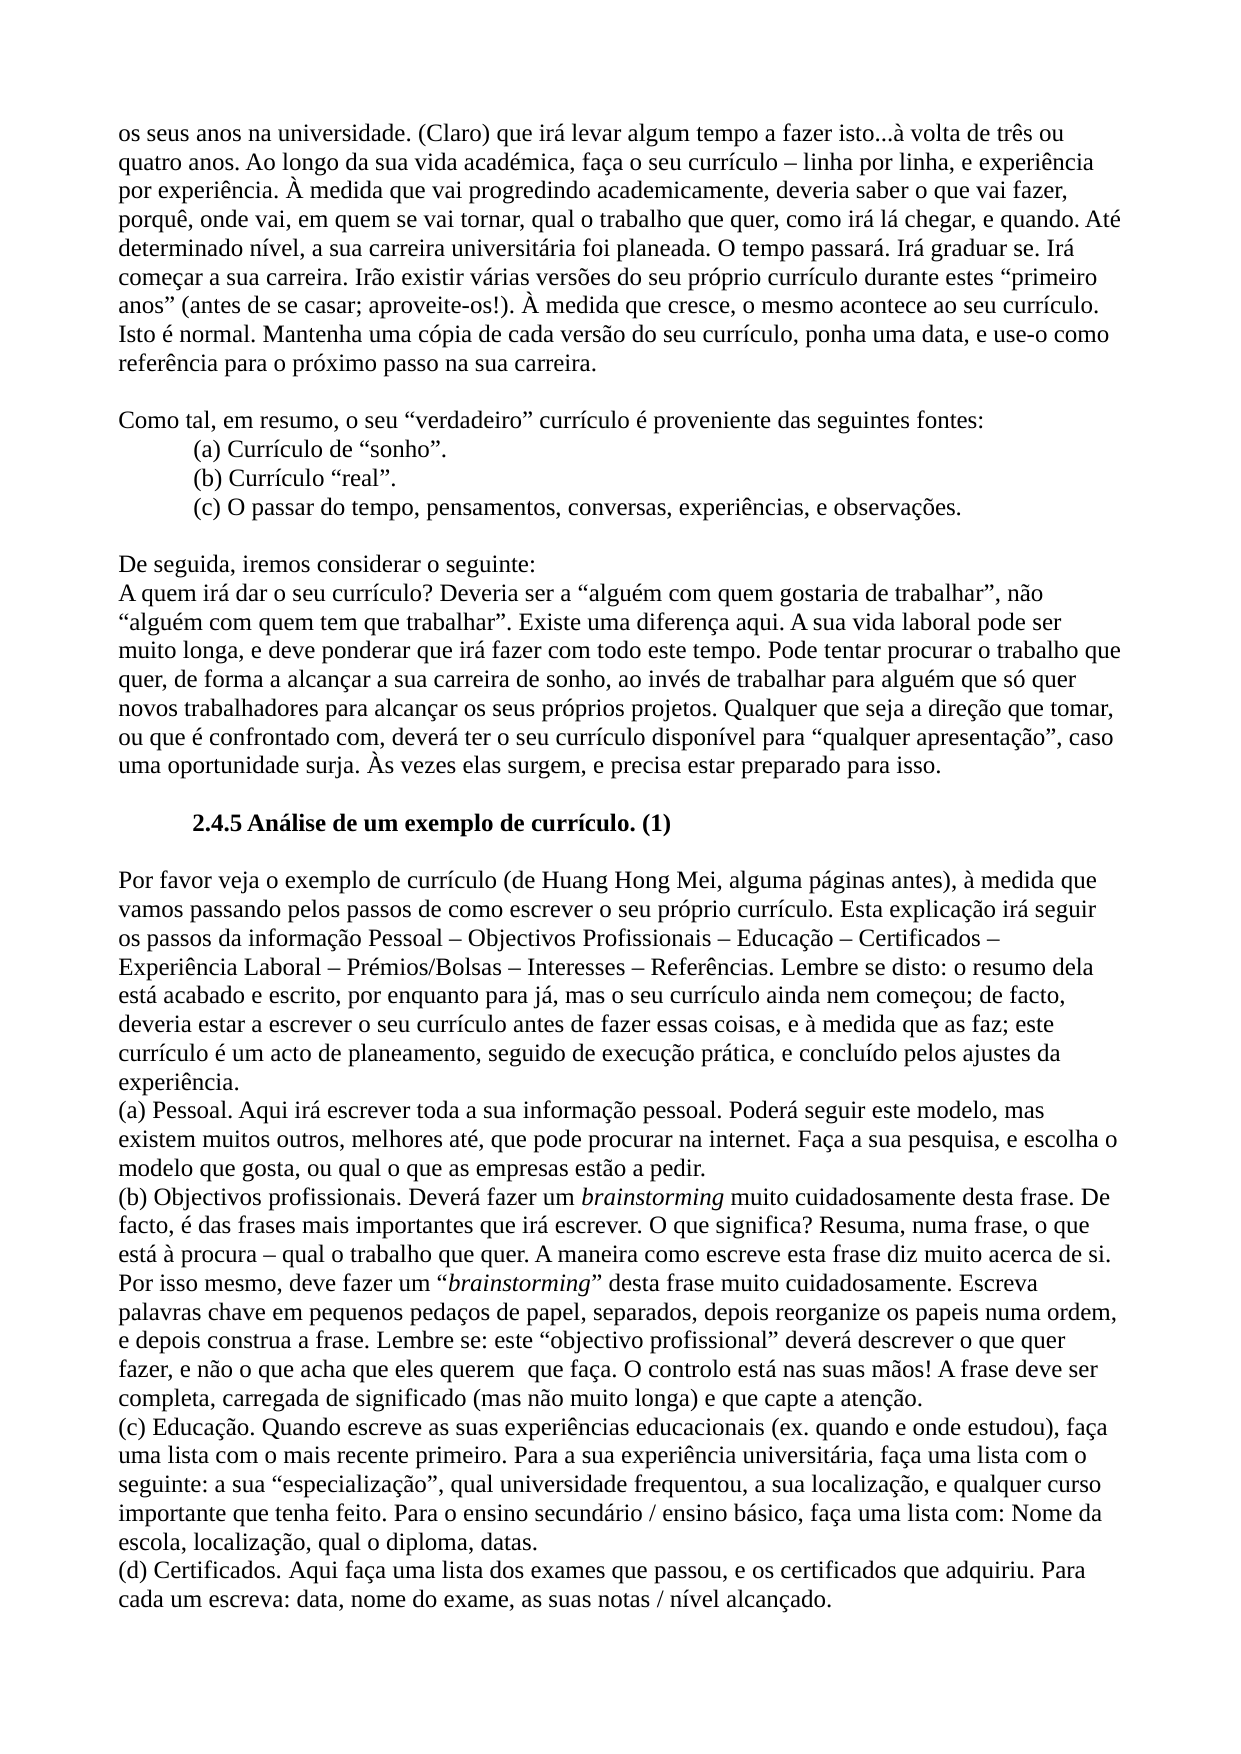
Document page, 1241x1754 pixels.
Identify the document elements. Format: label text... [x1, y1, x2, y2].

text (d) Certificados. Aqui faça uma lista dos exames que passou, e os certificados que adquiriu. Para cada um escreva: data, nome do exame, as suas notas / nível alcançado. [118, 1556, 1122, 1613]
text (a) Currículo de “sonho”. [193, 434, 1122, 463]
text (c) Educação. Quando escreve as suas experiências educacionais (ex. quando e onde estudou), faça uma lista com o mais recente primeiro. Para a sua experiência universitária, faça uma lista com o seguinte: a sua “especialização”, qual universidade frequentou, a sua localização, e qualquer curso importante que tenha feito. Para o ensino secundário / ensino básico, faça uma lista com: Nome da escola, localização, qual o diploma, datas. [118, 1412, 1122, 1556]
text (c) O passar do tempo, pensamentos, conversas, experiências, e observações. [193, 492, 1122, 521]
text (a) Pessoal. Aqui irá escrever toda a sua informação pessoal. Poderá seguir este modelo, mas existem muitos outros, melhores até, que pode procurar na internet. Faça a sua pesquisa, e escolha o modelo que gosta, ou qual o que as empresas estão a pedir. [118, 1096, 1122, 1182]
text Como tal, em resumo, o seu “verdadeiro” currículo é proveniente das seguintes fontes: [118, 377, 1122, 434]
text (b) Currículo “real”. [193, 463, 1122, 492]
text A quem irá dar o seu currículo? Deveria ser a “alguém com quem gostaria de trabalhar”, não “alguém com quem tem que trabalhar”. Existe uma diferença aqui. A sua vida laboral pode ser muito longa, e deve ponderar que irá fazer com todo este tempo. Pode tentar procurar o trabalho que quer, de forma a alcançar a sua carreira de sonho, ao invés de trabalhar para alguém que só quer novos trabalhadores para alcançar os seus próprios projetos. Qualquer que seja a direção que tomar, ou que é confrontado com, deverá ter o seu currículo disponível para “qualquer apresentação”, caso uma oportunidade surja. Às vezes elas surgem, e precisa estar preparado para isso. [118, 578, 1122, 779]
text (b) Objectivos profissionais. Deverá fazer um brainstorming muito cuidadosamente desta frase. De facto, é das frases mais importantes que irá escrever. O que significa? Resuma, numa frase, o que está à procura – qual o trabalho que quer. A maneira como escreve esta frase diz muito acerca de si. Por isso mesmo, deve fazer um “brainstorming” desta frase muito cuidadosamente. Escreva palavras chave em pequenos pedaços de papel, separados, depois reorganize os papeis numa ordem, e depois construa a frase. Lembre se: este “objectivo profissional” deverá descrever o que quer fazer, e não o que acha que eles querem que faça. O controlo está nas suas mãos! A frase deve ser completa, carregada de significado (mas não muito longa) e que capte a atenção. [118, 1182, 1122, 1412]
text 2.4.5 Análise de um exemplo de currículo. (1) [118, 808, 1122, 837]
text De seguida, iremos considerar o seguinte: [118, 549, 1122, 578]
text Por favor veja o exemplo de currículo (de Huang Hong Mei, alguma páginas antes), à medida que vamos passando pelos passos de como escrever o seu próprio currículo. Esta explicação irá seguir os passos da informação Pessoal – Objectivos Profissionais – Educação – Certificados – Experiência Laboral – Prémios/Bolsas – Interesses – Referências. Lembre se disto: o resumo dela está acabado e escrito, por enquanto para já, mas o seu currículo ainda nem começou; de facto, deveria estar a escrever o seu currículo antes de fazer essas coisas, e à medida que as faz; este currículo é um acto de planeamento, seguido de execução prática, e concluído pelos ajustes da experiência. [118, 866, 1122, 1096]
text os seus anos na universidade. (Claro) que irá levar algum tempo a fazer isto...à volta de três ou quatro anos. Ao longo da sua vida académica, faça o seu currículo – linha por linha, e experiência por experiência. À medida que vai progredindo academicamente, deveria saber o que vai fazer, porquê, onde vai, em quem se vai tornar, qual o trabalho que quer, como irá lá chegar, e quando. Até determinado nível, a sua carreira universitária foi planeada. O tempo passará. Irá graduar se. Irá começar a sua carreira. Irão existir várias versões do seu próprio currículo durante estes “primeiro anos” (antes de se casar; aproveite-os!). À medida que cresce, o mesmo acontece ao seu currículo. Isto é normal. Mantenha uma cópia de cada versão do seu currículo, ponha uma data, e use-o como referência para o próximo passo na sua carreira. [118, 118, 1122, 377]
